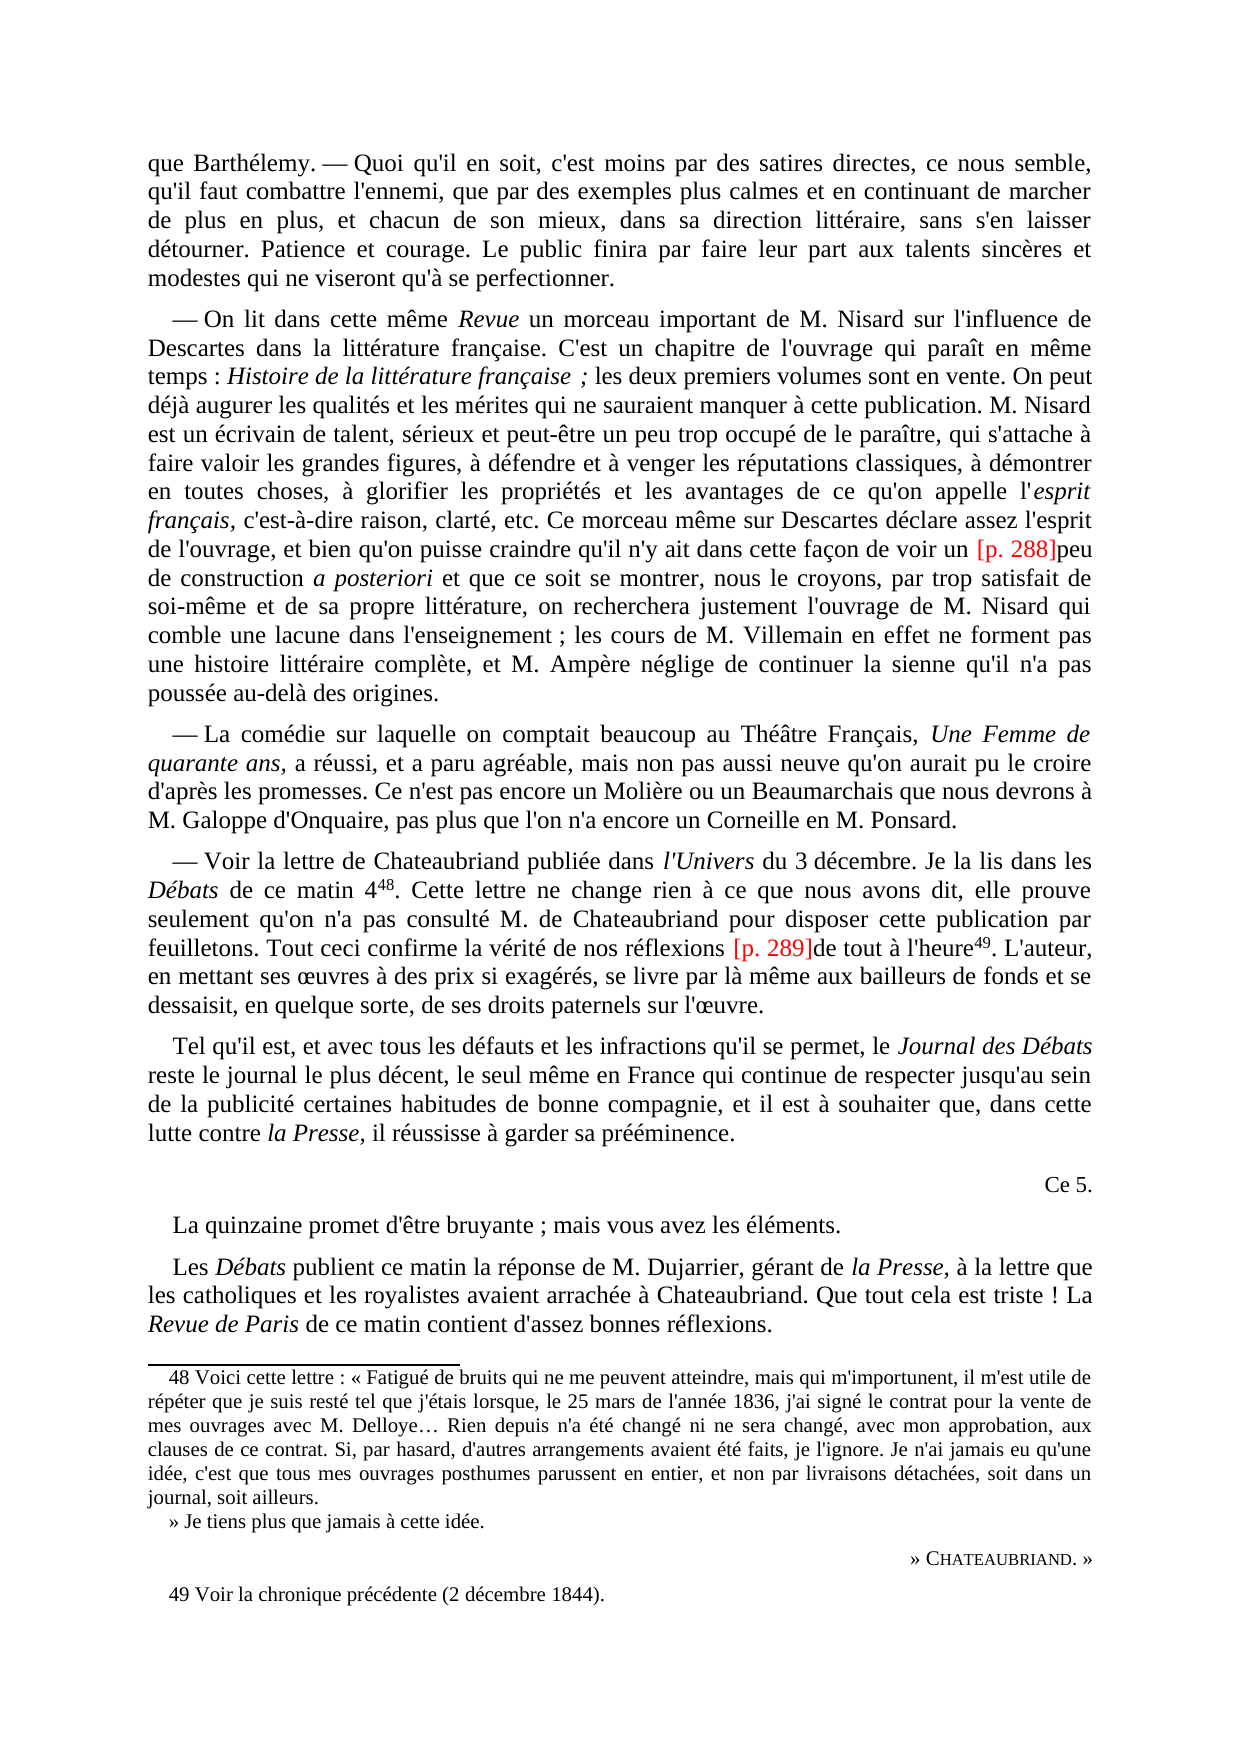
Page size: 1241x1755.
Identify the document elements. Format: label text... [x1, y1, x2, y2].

text — On lit dans cette même Revue un morceau important de M. Nisard sur l'influence de Descartes dans la littérature française. C'est un chapitre de l'ouvrage qui paraît en même temps : Histoire de la littérature française ; les deux premiers volumes sont en vente. On peut déjà augurer les qualités et les mérites qui ne sauraient manquer à cette publication. M. Nisard est un écrivain de talent, sérieux et peut-être un peu trop occupé de le paraître, qui s'attache à faire valoir les grandes figures, à défendre et à venger les réputations classiques, à démontrer en toutes choses, à glorifier les propriétés et les avantages de ce qu'on appelle l'esprit français, c'est-à-dire raison, clarté, etc. Ce morceau même sur Descartes déclare assez l'esprit de l'ouvrage, et bien qu'on puisse craindre qu'il n'y ait dans cette façon de voir un [p. 288]peu de construction a posteriori et que ce soit se montrer, nous le croyons, par trop satisfait de soi-même et de sa propre littérature, on recherchera justement l'ouvrage de M. Nisard qui comble une lacune dans l'enseignement ; les cours de M. Villemain en effet ne forment pas une histoire littéraire complète, et M. Ampère néglige de continuer la sienne qu'il n'a pas poussée au-delà des origines. [148, 304, 1093, 706]
text Tel qu'il est, et avec tous les défauts et les infractions qu'il se permet, le Journal des Débats reste le journal le plus décent, le seul même en France qui continue de respecter jusqu'au sein de la publicité certaines habitudes de bonne compagnie, et il est à souhaiter que, dans cette lutte contre la Presse, il réussisse à garder sa prééminence. [148, 1031, 1093, 1146]
text — Voir la lettre de Chateaubriand publiée dans l'Univers du 3 décembre. Je la lis dans les Débats de ce matin 4. Cette lettre ne change rien à ce que nous avons dit, elle prouve seulement qu'on n'a pas consulté M. de Chateaubriand pour disposer cette publication par feuilletons. Tout ceci confirme la vérité de nos réflexions [p. 289]de tout à l'heure. L'auteur, en mettant ses œuvres à des prix si exagérés, se livre par là même aux bailleurs de fonds et se dessaisit, en quelque sorte, de ses droits paternels sur l'œuvre. [148, 846, 1093, 1019]
text La quinzaine promet d'être bruyante ; mais vous avez les éléments. [148, 1210, 1093, 1239]
text — La comédie sur laquelle on comptait beaucoup au Théâtre Français, Une Femme de quarante ans, a réussi, et a paru agréable, mais non pas aussi neuve qu'on aurait pu le croire d'après les promesses. Ce n'est pas encore un Molière ou un Beaumarchais que nous devrons à M. Galoppe d'Onquaire, pas plus que l'on n'a encore un Corneille en M. Ponsard. [148, 719, 1093, 834]
text Voir la chronique précédente (2 décembre 1844). [148, 1582, 1093, 1606]
text Ce 5. [148, 1171, 1093, 1198]
text Voici cette lettre : « Fatigué de bruits qui ne me peuvent atteindre, mais qui m'importunent, il m'est utile de répéter que je suis resté tel que j'étais lorsque, le 25 mars de l'année 1836, j'ai signé le contrat pour la vente de mes ouvrages avec M. Delloye… Rien depuis n'a été changé ni ne sera changé, avec mon approbation, aux clauses de ce contrat. Si, par hasard, d'autres arrangements avaient été faits, je l'ignore. Je n'ai jamais eu qu'une idée, c'est que tous mes ouvrages posthumes parussent en entier, et non par livraisons détachées, soit dans un journal, soit ailleurs. [148, 1365, 1093, 1509]
text » Chateaubriand. » [148, 1546, 1093, 1570]
text Les Débats publient ce matin la réponse de M. Dujarrier, gérant de la Presse, à la lettre que les catholiques et les royalistes avaient arrachée à Chateaubriand. Que tout cela est triste ! La Revue de Paris de ce matin contient d'assez bonnes réflexions. [148, 1252, 1093, 1338]
text » Je tiens plus que jamais à cette idée. [148, 1509, 1093, 1533]
text que Barthélemy. — Quoi qu'il en soit, c'est moins par des satires directes, ce nous semble, qu'il faut combattre l'ennemi, que par des exemples plus calmes et en continuant de marcher de plus en plus, et chacun de son mieux, dans sa direction littéraire, sans s'en laisser détourner. Patience et courage. Le public finira par faire leur part aux talents sincères et modestes qui ne viseront qu'à se perfectionner. [148, 148, 1093, 291]
